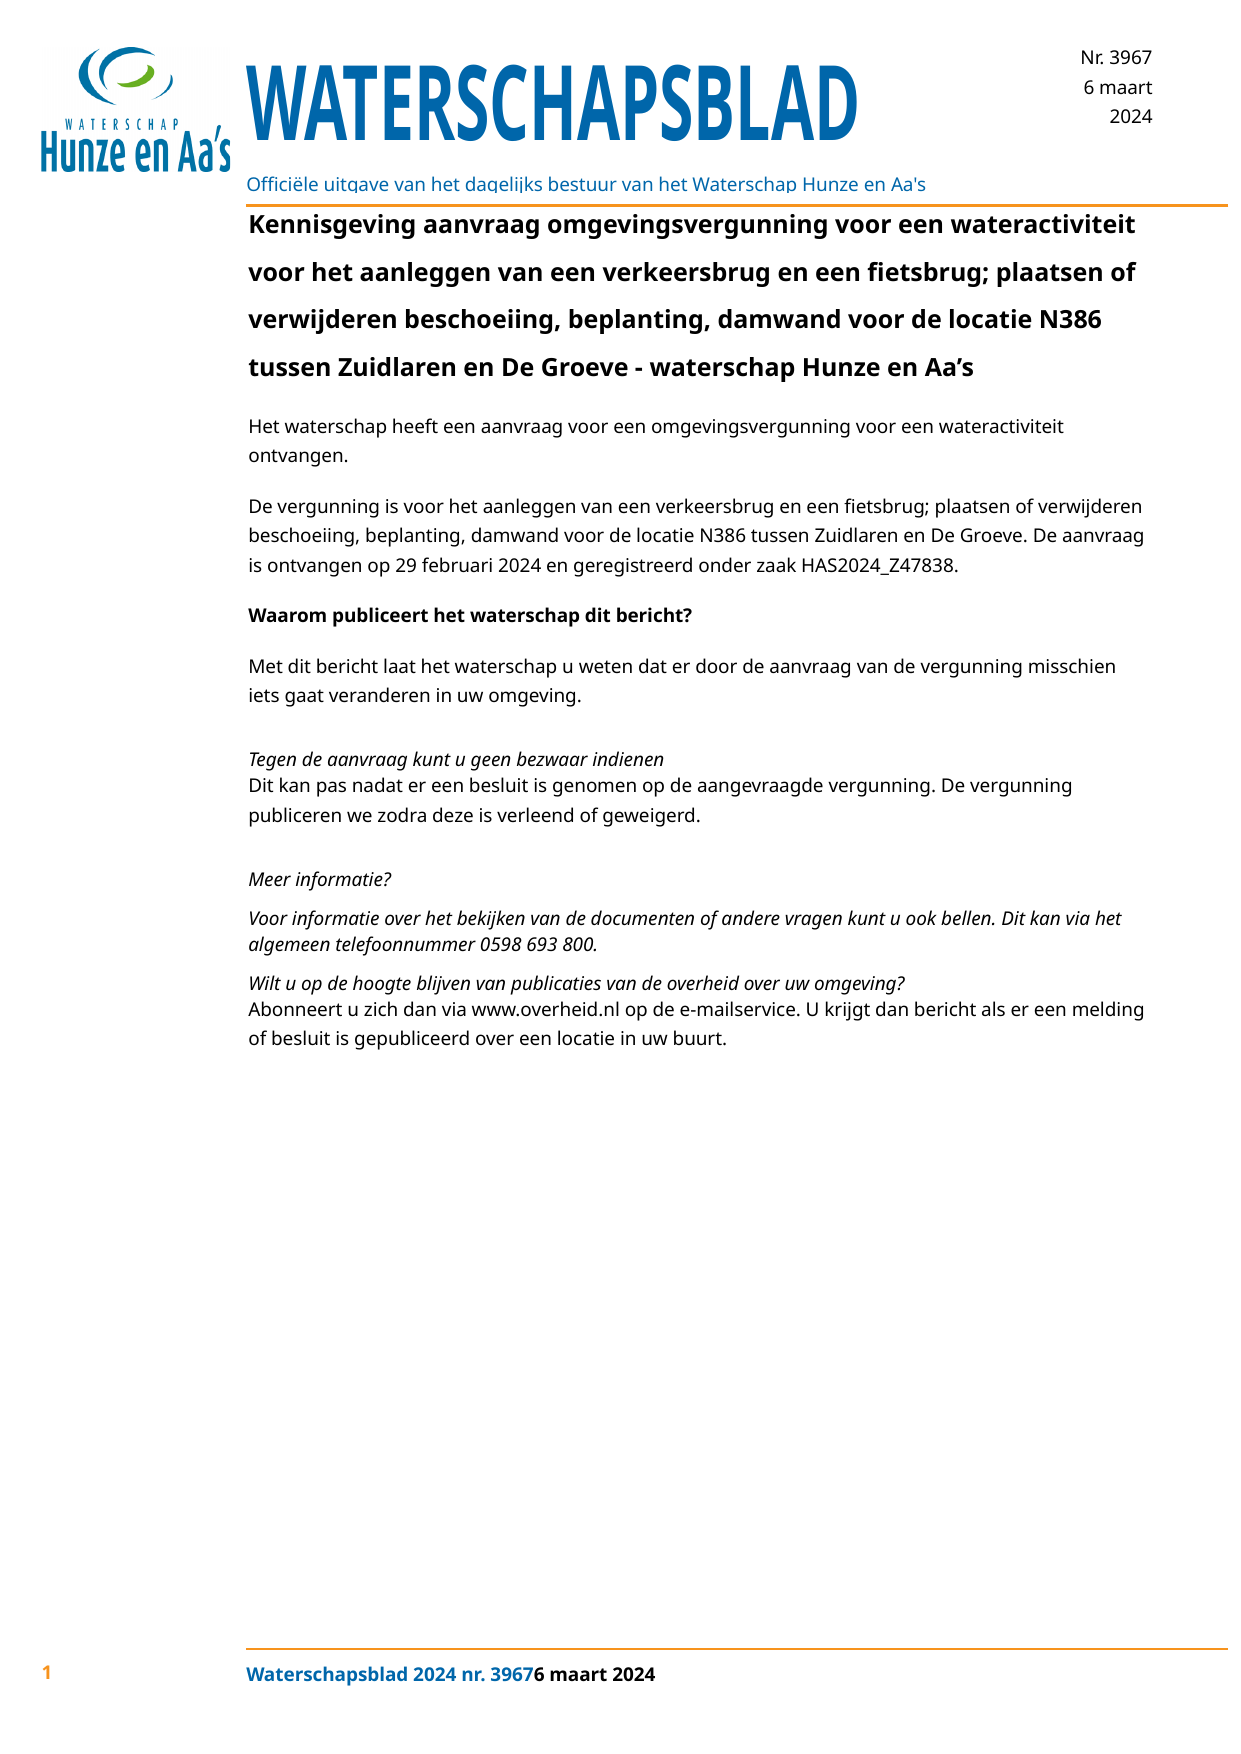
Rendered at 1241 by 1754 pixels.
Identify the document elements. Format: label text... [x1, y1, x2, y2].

text De vergunning is voor het aanleggen van een verkeersbrug en een fietsbrug; plaatsen of verwijderen beschoeiing, beplanting, damwand voor de locatie N386 tussen Zuidlaren en De Groeve. De aanvraag is ontvangen op 29 februari 2024 en geregistreerd onder zaak HAS2024_Z47838. [248, 493, 1152, 578]
text Tegen de aanvraag kunt u geen bezwaar indienen [248, 747, 1152, 772]
picture [226, 145, 231, 156]
text Abonneert u zich dan via www.overheid.nl op de e-mailservice. U krijgt dan bericht als er een melding of besluit is gepubliceerd over een locatie in uw buurt. [248, 996, 1152, 1051]
text Voor informatie over het bekijken van de documenten of andere vragen kunt u ook bellen. Dit kan via het algemeen telefoonnummer 0598 693 800. [248, 905, 1152, 957]
text Wilt u op de hoogte blijven van publicaties van de overheid over uw omgeving? [248, 970, 1152, 996]
text Met dit bericht laat het waterschap u weten dat er door de aanvraag van de vergunning misschien iets gaat veranderen in uw omgeving. [248, 653, 1152, 708]
text Het waterschap heeft een aanvraag voor een omgevingsvergunning voor een wateractiviteit ontvangen. [248, 413, 1152, 468]
picture [183, 163, 191, 172]
picture [41, 47, 231, 172]
text Waarom publiceert het waterschap dit bericht? [248, 603, 1152, 628]
text Meer informatie? [248, 866, 1152, 892]
text Dit kan pas nadat er een besluit is genomen op de aangevraagde vergunning. De vergunning publiceren we zodra deze is verleend of geweigerd. [248, 772, 1152, 828]
text Kennisgeving aanvraag omgevingsvergunning voor een wateractiviteit voor het aanleggen van een verkeersbrug en een fietsbrug; plaatsen of verwijderen beschoeiing, beplanting, damwand voor de locatie N386 tussen Zuidlaren en De Groeve - waterschap Hunze en Aa’s [248, 207, 1152, 384]
picture [47, 154, 51, 172]
